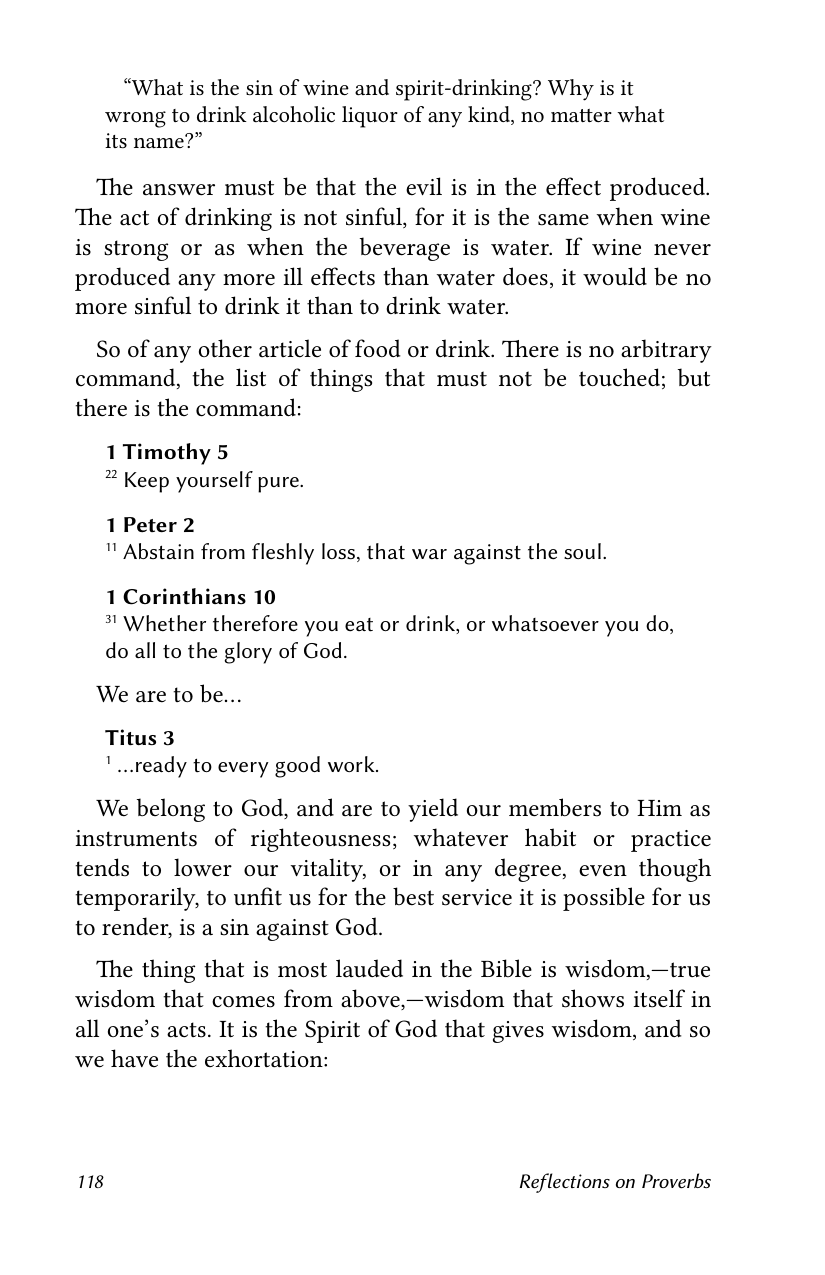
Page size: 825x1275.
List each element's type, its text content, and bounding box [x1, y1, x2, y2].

text The answer must be that the evil is in the effect produced. The act of drinking is not sinful, for it is the same when wine is strong or as when the beverage is water. If wine never produced any more ill effects than water does, it would be no more sinful to drink it than to drink water. [75, 173, 712, 321]
text We belong to God, and are to yield our members to Him as instruments of righteousness; whatever habit or practice tends to lower our vitality, or in any degree, even though temporarily, to unfit us for the best service it is possible for us to render, is a sin against God. [75, 794, 712, 942]
text 1 Peter 2 [105, 511, 712, 538]
text “What is the sin of wine and spirit-drinking? Why is it wrong to drink alcoholic liquor of any kind, no matter what its name?” [105, 75, 682, 154]
text The thing that is most lauded in the Bible is wisdom,—true wisdom that comes from above,—wisdom that shows itself in all one’s acts. It is the Spirit of God that gives wisdom, and so we have the exhortation: [75, 955, 712, 1073]
text 1 Timothy 5 [105, 439, 712, 465]
text We are to be… [75, 679, 712, 708]
text So of any other article of food or drink. There is no arbitrary command, the list of things that must not be touched; but there is the command: [75, 334, 712, 423]
text 1 ...ready to every good work. [105, 752, 682, 778]
text 31 Whether therefore you eat or drink, or whatsoever you do, do all to the glory of God. [105, 611, 682, 664]
text 1 Corinthians 10 [105, 584, 712, 610]
text 11 Abstain from fleshly loss, that war against the soul. [105, 539, 682, 565]
text Titus 3 [105, 724, 712, 751]
text 22 Keep yourself pure. [105, 467, 682, 493]
